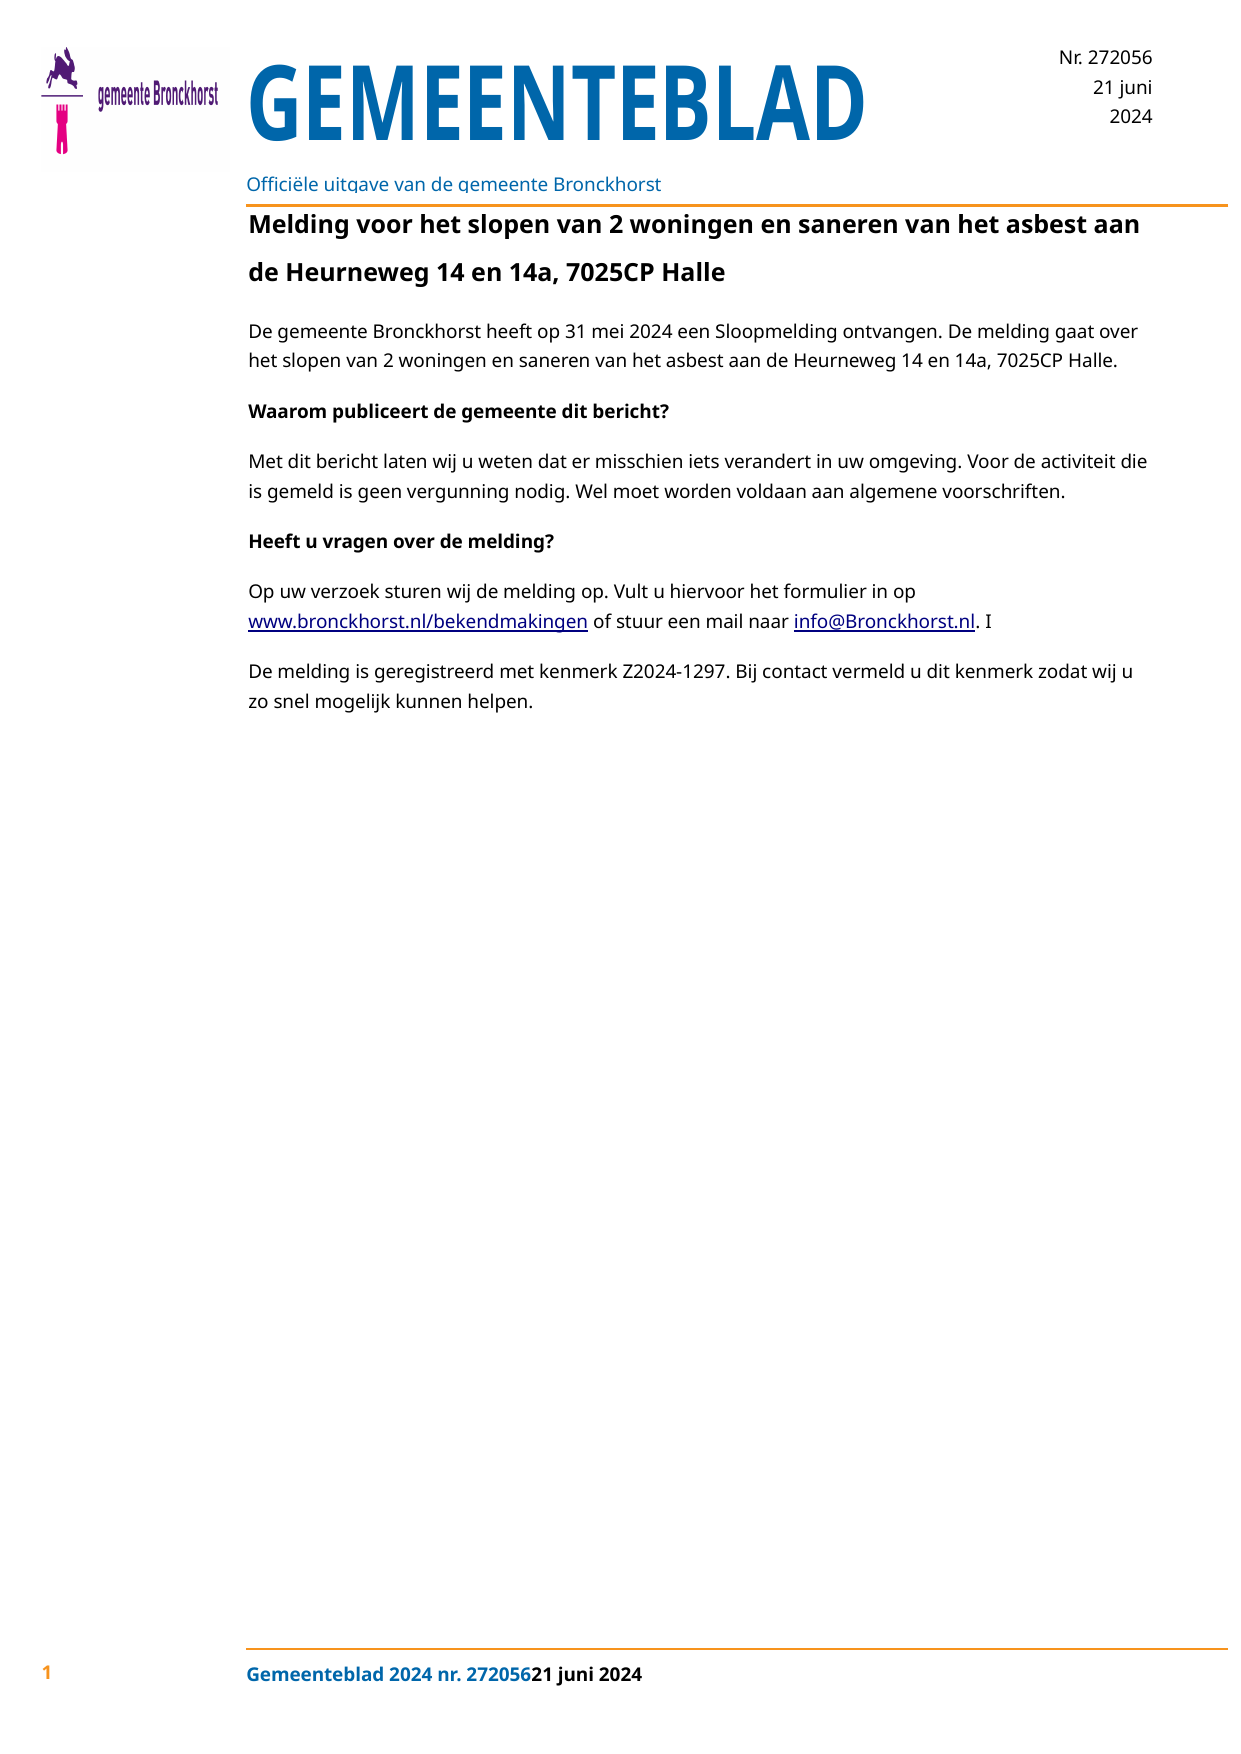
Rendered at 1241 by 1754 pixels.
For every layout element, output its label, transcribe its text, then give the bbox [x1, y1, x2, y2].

text Op uw verzoek sturen wij de melding op. Vult u hiervoor het formulier in op www.bronckhorst.nl/bekendmakingen of stuur een mail naar info@Bronckhorst.nl. I [248, 579, 1152, 634]
text Waarom publiceert de gemeente dit bericht? [248, 398, 1152, 424]
text De gemeente Bronckhorst heeft op 31 mei 2024 een Sloopmelding ontvangen. De melding gaat over het slopen van 2 woningen en saneren van het asbest aan de Heurneweg 14 en 14a, 7025CP Halle. [248, 318, 1152, 373]
text Met dit bericht laten wij u weten dat er misschien iets verandert in uw omgeving. Voor de activiteit die is gemeld is geen vergunning nodig. Wel moet worden voldaan aan algemene voorschriften. [248, 448, 1152, 504]
picture [41, 47, 231, 172]
text Melding voor het slopen van 2 woningen en saneren van het asbest aan de Heurneweg 14 en 14a, 7025CP Halle [248, 207, 1152, 288]
text Heeft u vragen over de melding? [248, 528, 1152, 554]
text De melding is geregistreerd met kenmerk Z2024-1297. Bij contact vermeld u dit kenmerk zodat wij u zo snel mogelijk kunnen helpen. [248, 659, 1152, 714]
